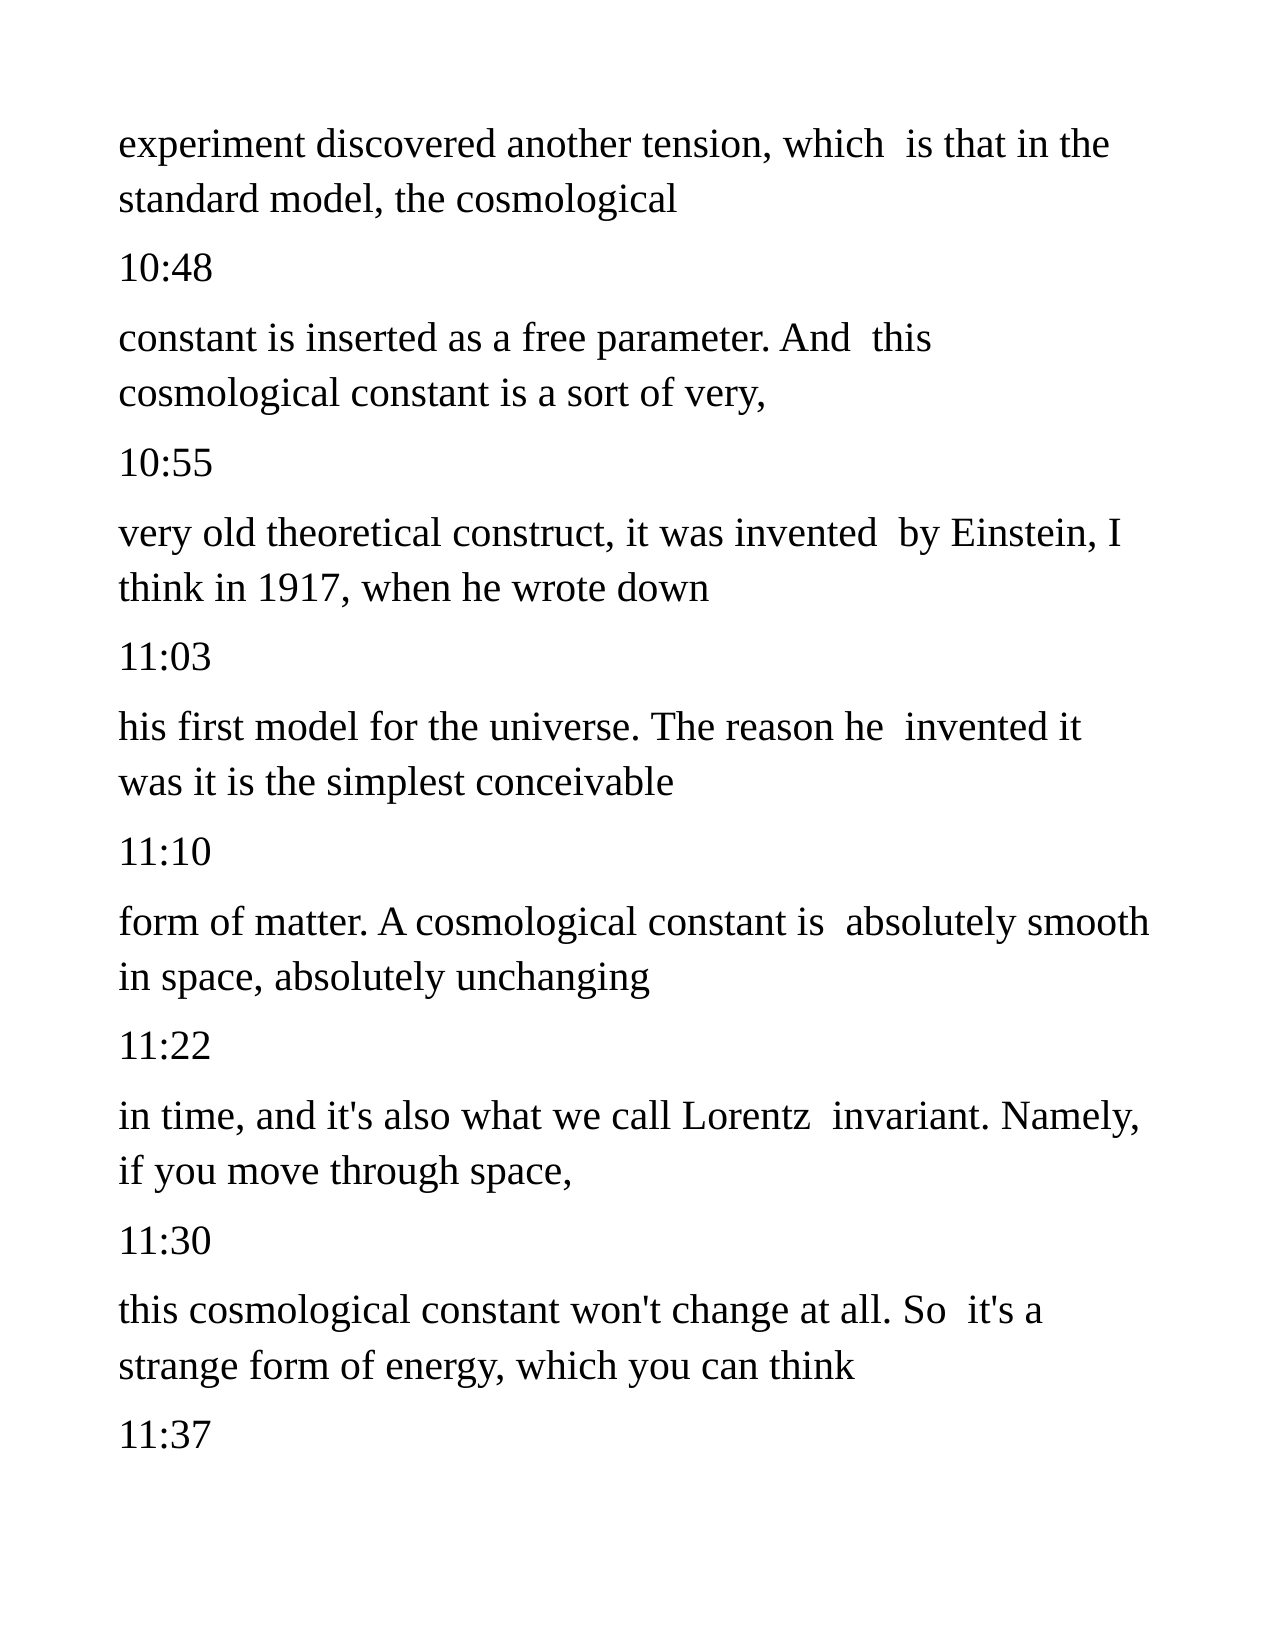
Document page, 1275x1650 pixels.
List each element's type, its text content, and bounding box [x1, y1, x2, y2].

text 11:37 [118, 1410, 1157, 1458]
text 11:03 [118, 632, 1157, 680]
text in time, and it's also what we call Lorentz invariant. Namely, if you move through space, [118, 1091, 1157, 1193]
text experiment discovered another tension, which is that in the standard model, the cosmological [118, 118, 1157, 221]
text constant is inserted as a free parameter. And this cosmological constant is a sort of very, [118, 313, 1157, 416]
text 11:22 [118, 1021, 1157, 1069]
text this cosmological constant won't change at all. So it's a strange form of energy, which you can think [118, 1285, 1157, 1388]
text 11:30 [118, 1215, 1157, 1263]
text 10:48 [118, 243, 1157, 291]
text 10:55 [118, 437, 1157, 485]
text form of matter. A cosmological constant is absolutely smooth in space, absolutely unchanging [118, 896, 1157, 999]
text 11:10 [118, 826, 1157, 874]
text his first model for the universe. The reason he invented it was it is the simplest conceivable [118, 702, 1157, 804]
text very old theoretical construct, it was invented by Einstein, I think in 1917, when he wrote down [118, 507, 1157, 610]
